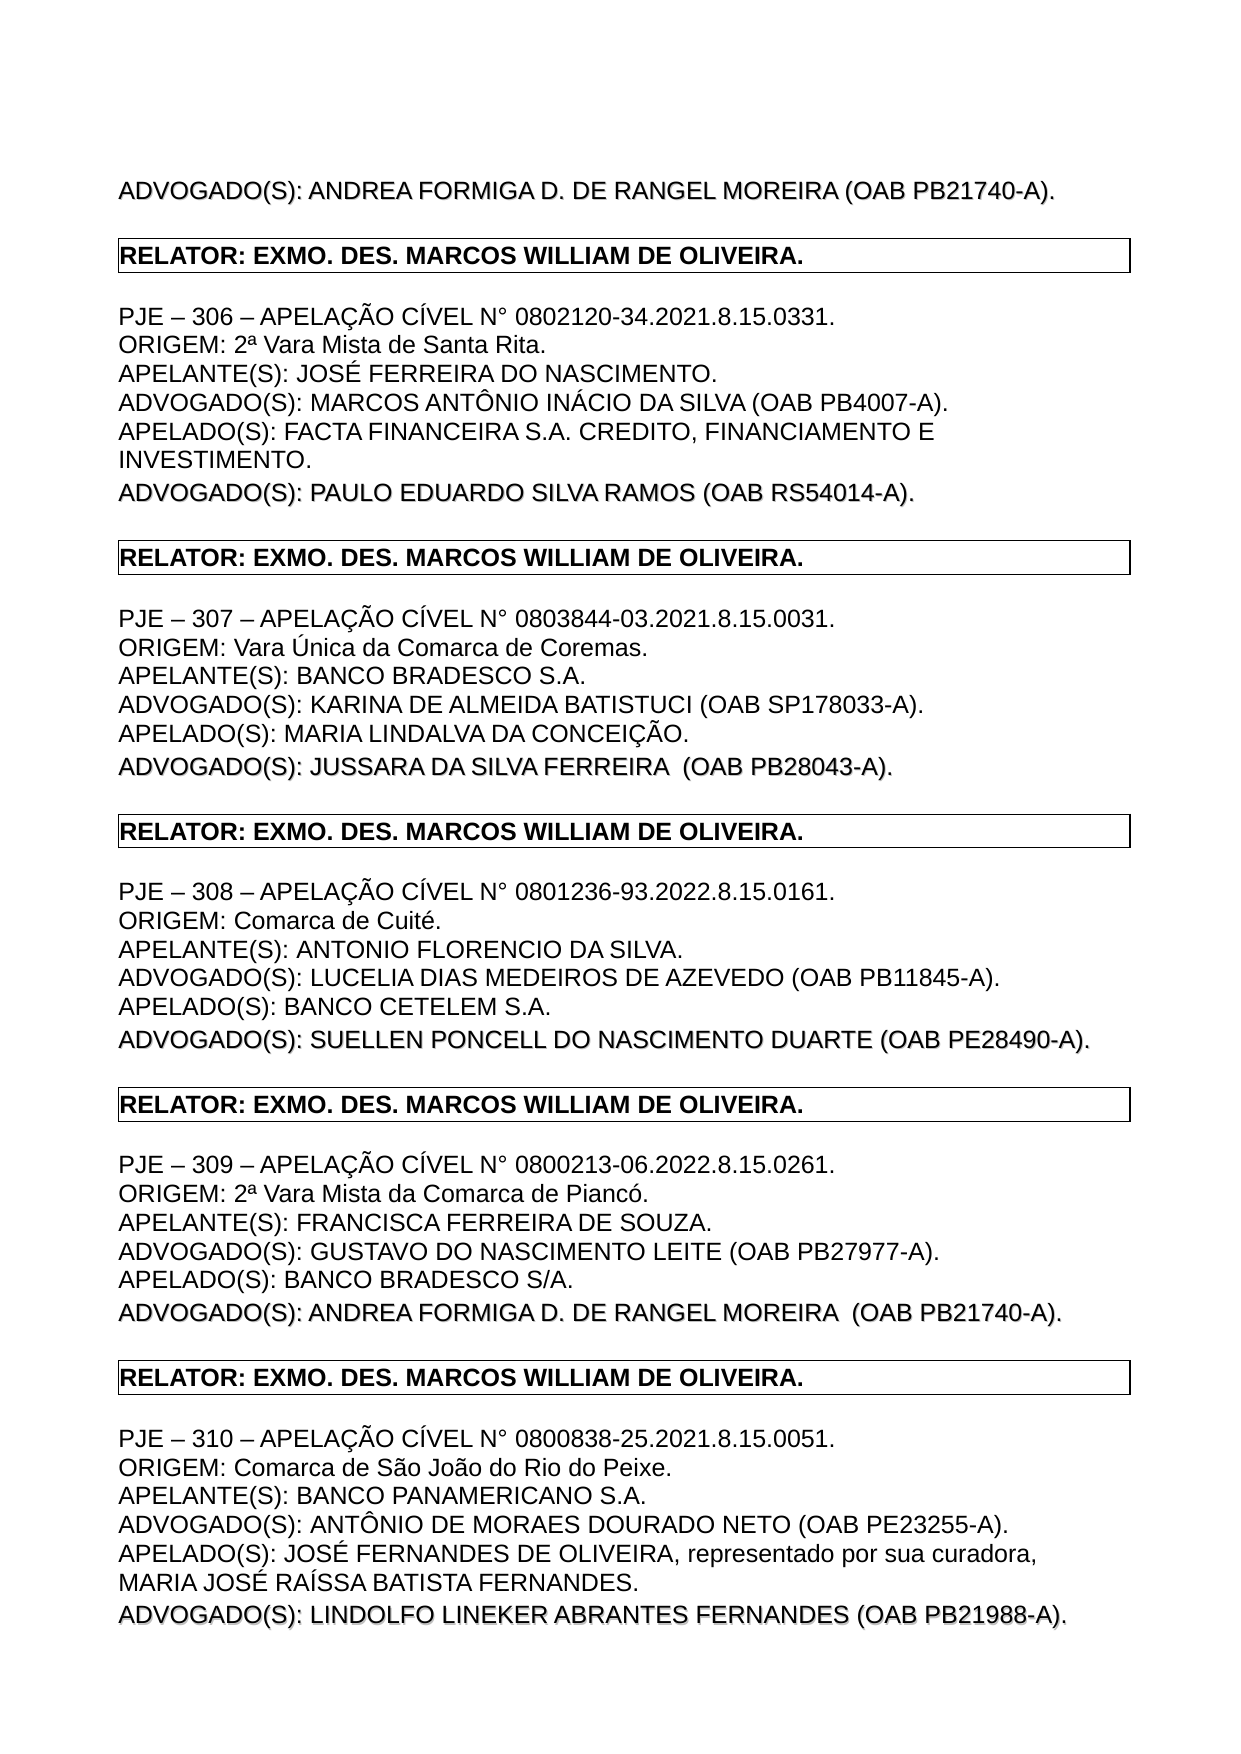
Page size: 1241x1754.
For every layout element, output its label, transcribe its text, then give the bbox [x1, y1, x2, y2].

text APELANTE(S): BANCO PANAMERICANO S.A. [118, 1481, 1122, 1510]
text APELANTE(S): ANTONIO FLORENCIO DA SILVA. [118, 935, 1122, 963]
text PJE – 306 – APELAÇÃO CÍVEL N° 0802120-34.2021.8.15.0331. [118, 302, 1122, 331]
text ORIGEM: Vara Única da Comarca de Coremas. [118, 633, 1122, 661]
text RELATOR: EXMO. DES. MARCOS WILLIAM DE OLIVEIRA. [119, 1088, 1129, 1121]
text PJE – 310 – APELAÇÃO CÍVEL N° 0800838-25.2021.8.15.0051. [118, 1424, 1122, 1453]
text ORIGEM: 2ª Vara Mista de Santa Rita. [118, 331, 1122, 359]
text APELADO(S): JOSÉ FERNANDES DE OLIVEIRA, representado por sua curadora, MARIA JOSÉ RAÍSSA BATISTA FERNANDES. [118, 1539, 1122, 1596]
text RELATOR: EXMO. DES. MARCOS WILLIAM DE OLIVEIRA. [119, 1361, 1129, 1394]
text ADVOGADO(S): JUSSARA DA SILVA FERREIRA (OAB PB28043-A). [118, 752, 1131, 781]
text APELANTE(S): JOSÉ FERREIRA DO NASCIMENTO. [118, 359, 1122, 388]
text ADVOGADO(S): SUELLEN PONCELL DO NASCIMENTO DUARTE (OAB PE28490-A). [118, 1025, 1131, 1054]
text ADVOGADO(S): ANDREA FORMIGA D. DE RANGEL MOREIRA (OAB PB21740-A). [118, 1298, 1131, 1327]
text ORIGEM: Comarca de São João do Rio do Peixe. [118, 1453, 1122, 1481]
text ADVOGADO(S): MARCOS ANTÔNIO INÁCIO DA SILVA (OAB PB4007-A). [118, 388, 1122, 417]
text RELATOR: EXMO. DES. MARCOS WILLIAM DE OLIVEIRA. [119, 541, 1129, 574]
text APELADO(S): MARIA LINDALVA DA CONCEIÇÃO. [118, 719, 1122, 748]
text ADVOGADO(S): LINDOLFO LINEKER ABRANTES FERNANDES (OAB PB21988-A). [118, 1601, 1131, 1629]
text PJE – 308 – APELAÇÃO CÍVEL N° 0801236-93.2022.8.15.0161. [118, 877, 1122, 906]
text APELADO(S): BANCO BRADESCO S/A. [118, 1266, 1122, 1294]
text APELADO(S): FACTA FINANCEIRA S.A. CREDITO, FINANCIAMENTO E INVESTIMENTO. [118, 417, 1122, 474]
text APELADO(S): BANCO CETELEM S.A. [118, 992, 1122, 1021]
text ADVOGADO(S): LUCELIA DIAS MEDEIROS DE AZEVEDO (OAB PB11845-A). [118, 963, 1122, 992]
text PJE – 307 – APELAÇÃO CÍVEL N° 0803844-03.2021.8.15.0031. [118, 604, 1122, 633]
text RELATOR: EXMO. DES. MARCOS WILLIAM DE OLIVEIRA. [119, 815, 1129, 847]
text ORIGEM: Comarca de Cuité. [118, 906, 1122, 935]
text ADVOGADO(S): ANTÔNIO DE MORAES DOURADO NETO (OAB PE23255-A). [118, 1510, 1122, 1539]
text APELANTE(S): BANCO BRADESCO S.A. [118, 661, 1122, 690]
text ADVOGADO(S): ANDREA FORMIGA D. DE RANGEL MOREIRA (OAB PB21740-A). [118, 176, 1131, 205]
text APELANTE(S): FRANCISCA FERREIRA DE SOUZA. [118, 1208, 1122, 1237]
text ADVOGADO(S): GUSTAVO DO NASCIMENTO LEITE (OAB PB27977-A). [118, 1237, 1122, 1266]
text RELATOR: EXMO. DES. MARCOS WILLIAM DE OLIVEIRA. [119, 239, 1129, 272]
text ADVOGADO(S): KARINA DE ALMEIDA BATISTUCI (OAB SP178033-A). [118, 690, 1122, 719]
text PJE – 309 – APELAÇÃO CÍVEL N° 0800213-06.2022.8.15.0261. [118, 1151, 1122, 1179]
text ADVOGADO(S): PAULO EDUARDO SILVA RAMOS (OAB RS54014-A). [118, 478, 1131, 507]
text ORIGEM: 2ª Vara Mista da Comarca de Piancó. [118, 1179, 1122, 1208]
